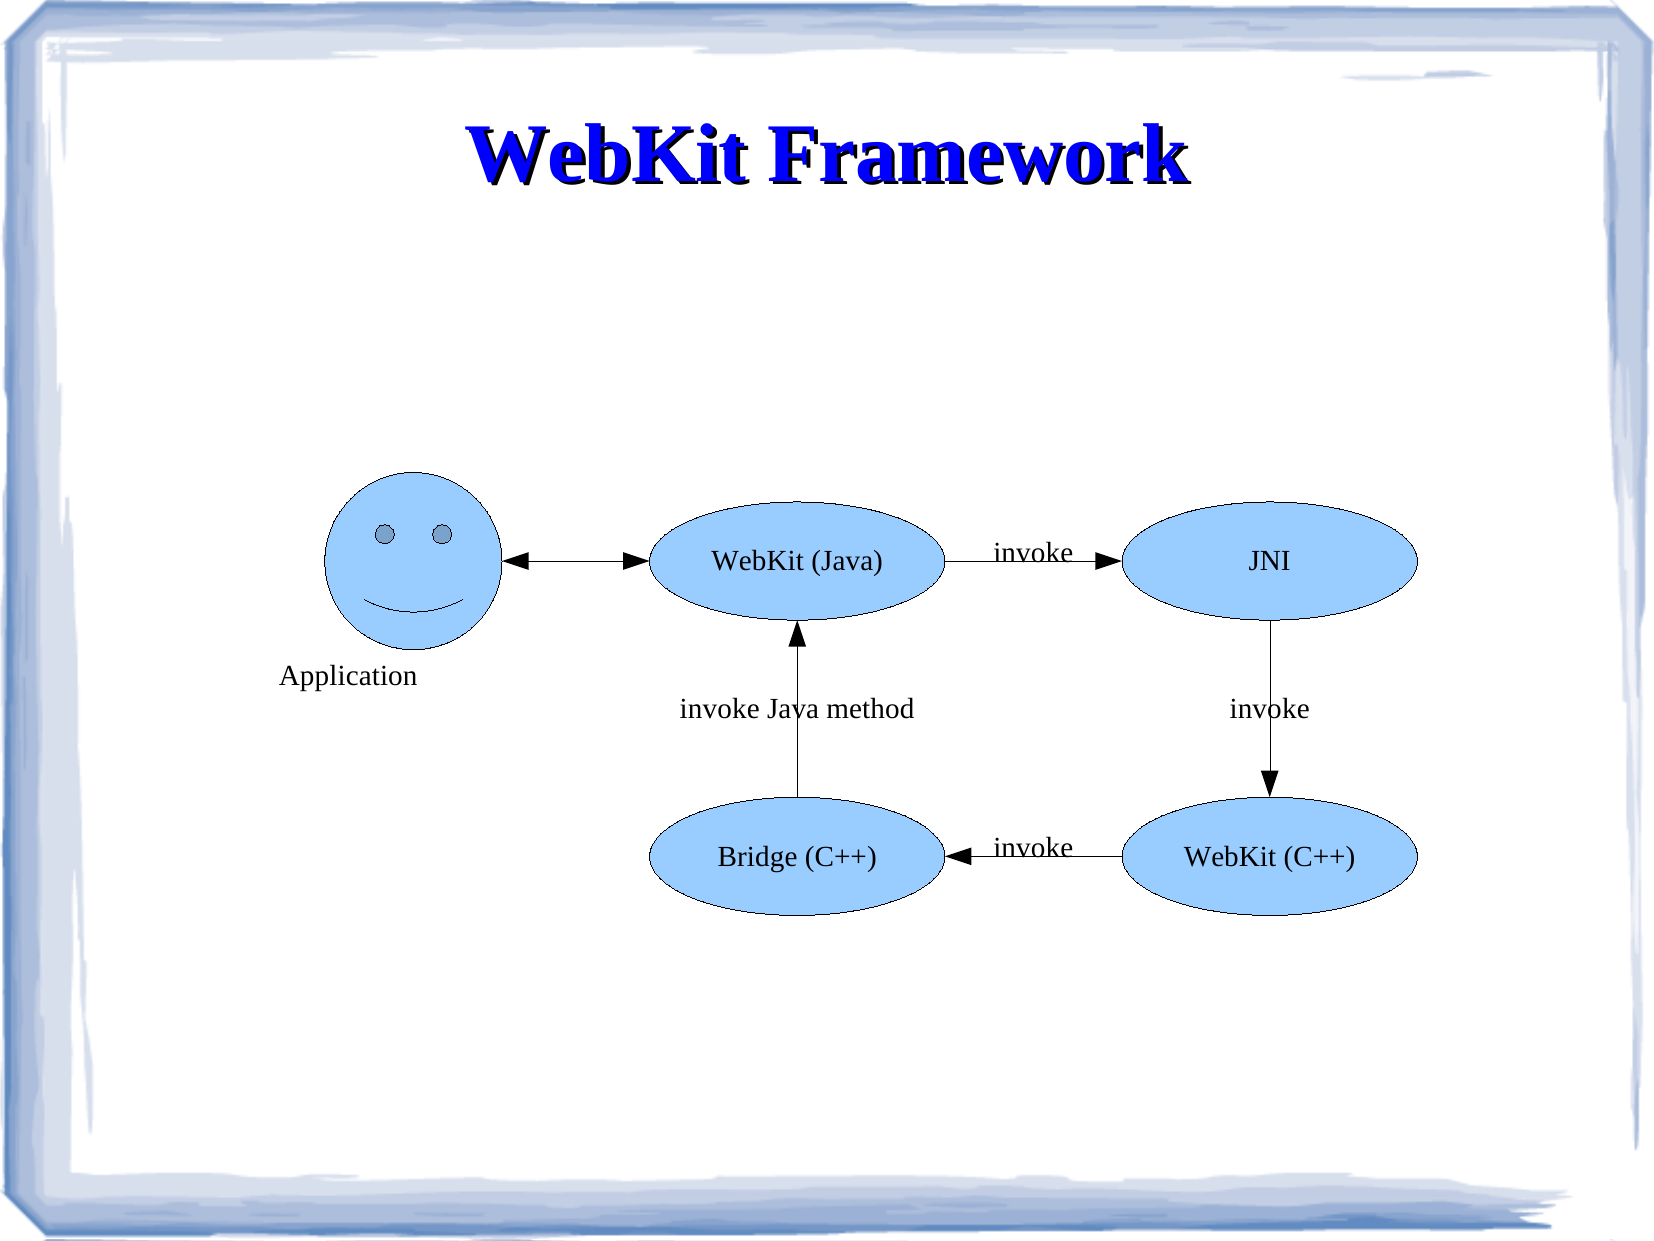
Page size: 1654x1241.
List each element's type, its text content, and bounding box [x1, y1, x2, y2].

text_box Application [230, 652, 467, 700]
text_box WebKit (C++) [1122, 797, 1418, 916]
picture [0, 0, 1654, 1241]
text_box Bridge (C++) [649, 797, 945, 916]
text_box JNI [1122, 501, 1418, 621]
text_box WebKit (Java) [649, 501, 945, 621]
text_box [324, 472, 503, 650]
title WebKit Framework [82, 56, 1571, 250]
